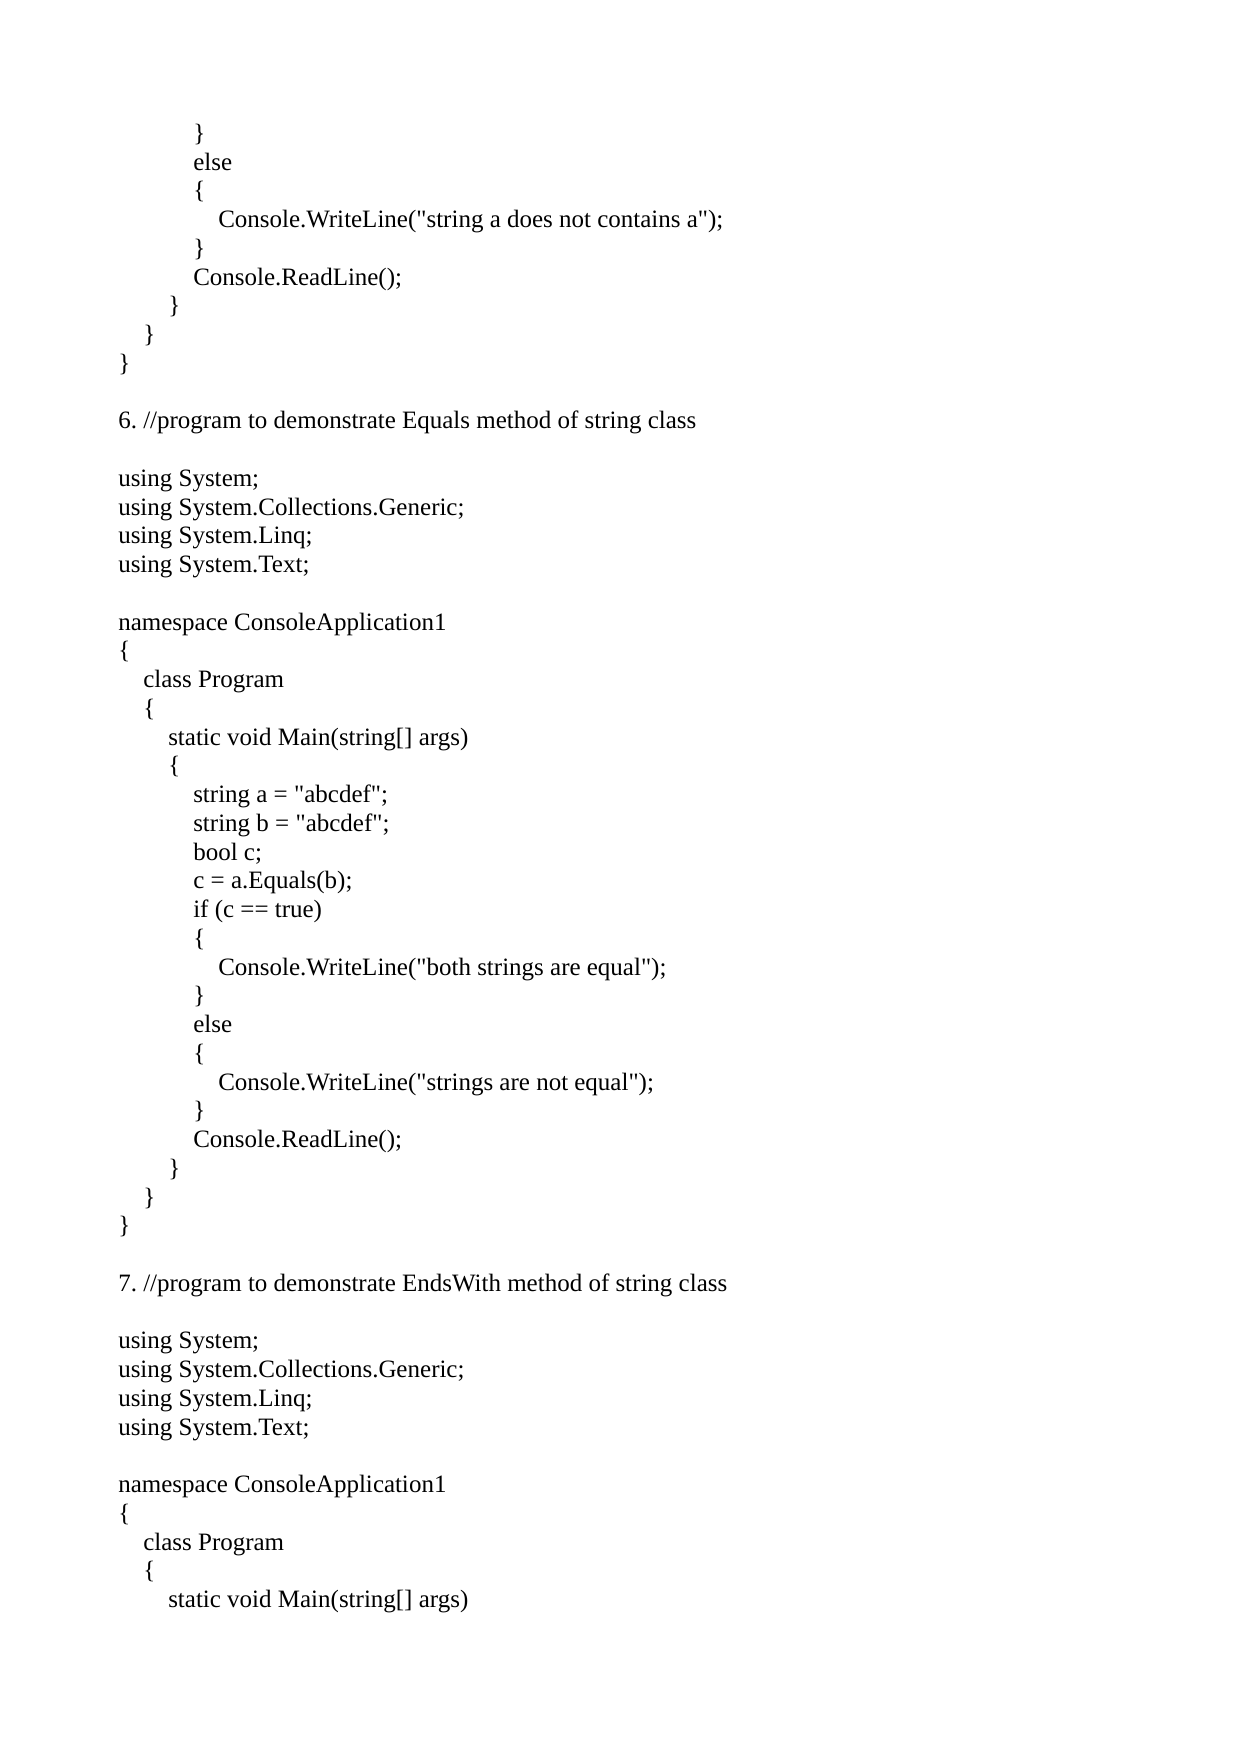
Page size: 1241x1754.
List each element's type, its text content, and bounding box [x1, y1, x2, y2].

text using System.Linq; [118, 1383, 1122, 1412]
text } [118, 1211, 1122, 1239]
text string a = "abcdef"; [118, 779, 1122, 808]
text else [118, 1009, 1122, 1038]
text { [118, 1498, 1122, 1527]
text } [118, 233, 1122, 262]
text string b = "abcdef"; [118, 808, 1122, 837]
text static void Main(string[] args) [118, 722, 1122, 751]
text { [118, 751, 1122, 779]
text Console.ReadLine(); [118, 262, 1122, 291]
text if (c == true) [118, 894, 1122, 923]
text using System.Text; [118, 1412, 1122, 1441]
text { [118, 693, 1122, 722]
text } [118, 1096, 1122, 1124]
text { [118, 176, 1122, 204]
text { [118, 923, 1122, 952]
text } [118, 1182, 1122, 1211]
text } [118, 291, 1122, 319]
text } [118, 348, 1122, 377]
text } [118, 319, 1122, 348]
text using System.Linq; [118, 521, 1122, 549]
text 6. //program to demonstrate Equals method of string class [118, 406, 1122, 434]
text namespace ConsoleApplication1 [118, 607, 1122, 636]
text using System.Collections.Generic; [118, 1354, 1122, 1383]
text using System; [118, 1326, 1122, 1354]
text class Program [118, 664, 1122, 693]
text Console.ReadLine(); [118, 1124, 1122, 1153]
text using System.Text; [118, 549, 1122, 578]
text using System; [118, 463, 1122, 492]
text } [118, 981, 1122, 1009]
text } [118, 1153, 1122, 1182]
text using System.Collections.Generic; [118, 492, 1122, 521]
text { [118, 636, 1122, 664]
text bool c; [118, 837, 1122, 866]
text Console.WriteLine("string a does not contains a"); [118, 204, 1122, 233]
text c = a.Equals(b); [118, 866, 1122, 894]
text namespace ConsoleApplication1 [118, 1469, 1122, 1498]
text { [118, 1038, 1122, 1067]
text 7. //program to demonstrate EndsWith method of string class [118, 1268, 1122, 1297]
text static void Main(string[] args) [118, 1584, 1122, 1613]
text { [118, 1556, 1122, 1584]
text else [118, 147, 1122, 176]
text class Program [118, 1527, 1122, 1556]
text Console.WriteLine("both strings are equal"); [118, 952, 1122, 981]
text } [118, 118, 1122, 147]
text Console.WriteLine("strings are not equal"); [118, 1067, 1122, 1096]
